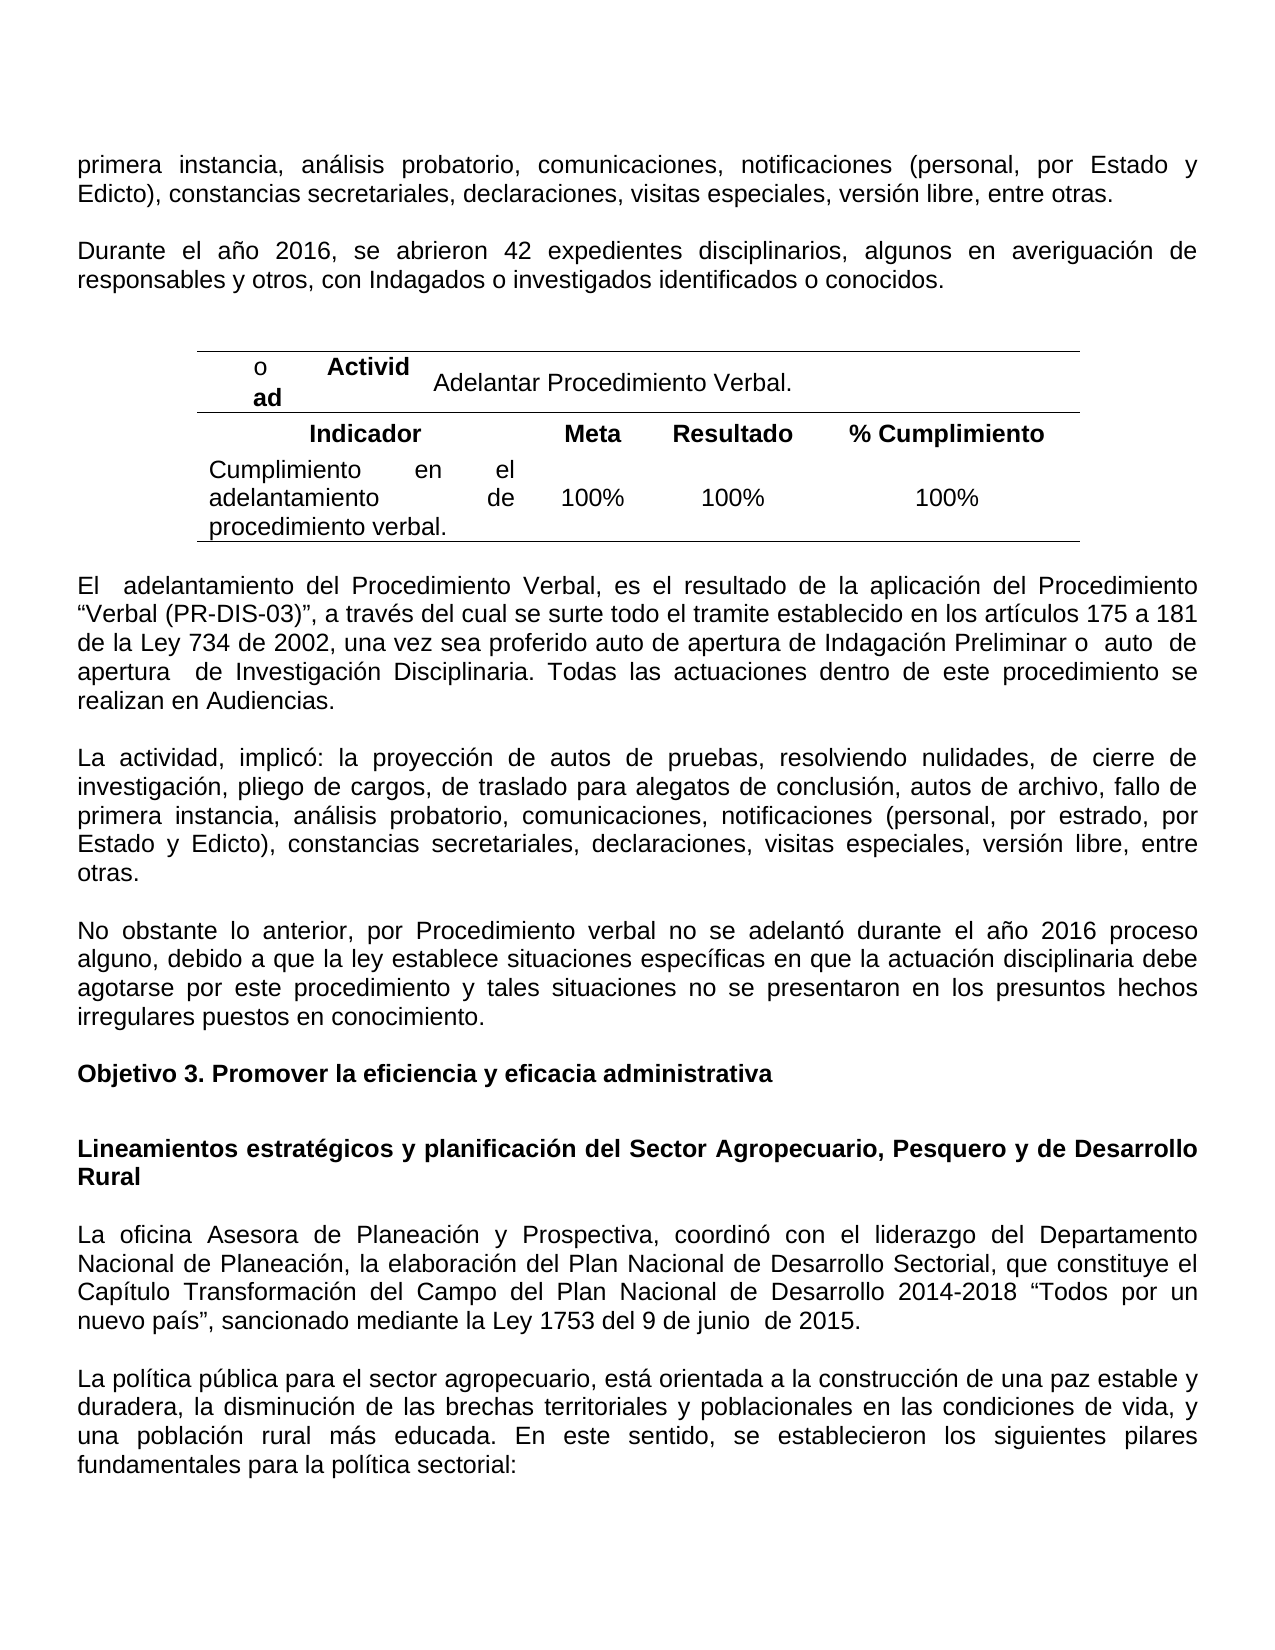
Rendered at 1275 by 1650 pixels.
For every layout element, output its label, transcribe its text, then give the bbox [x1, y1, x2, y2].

table_cell 100% [652, 455, 814, 541]
table_cell 100% [814, 455, 1080, 541]
text No obstante lo anterior, por Procedimiento verbal no se adelantó durante el año 2016 proceso alguno, debido a que la ley establece situaciones específicas en que la actuación disciplinaria debe agotarse por este procedimiento y tales situaciones no se presentaron en los presuntos hechos irregulares puestos en conocimiento. [77, 916, 1200, 1031]
text Durante el año 2016, se abrieron 42 expedientes disciplinarios, algunos en averiguación de responsables y otros, con Indagados o investigados identificados o conocidos. [77, 236, 1200, 294]
text Objetivo 3. Promover la eficiencia y eficacia administrativa [77, 1059, 1200, 1088]
text primera instancia, análisis probatorio, comunicaciones, notificaciones (personal, por Estado y Edicto), constancias secretariales, declaraciones, visitas especiales, versión libre, entre otras. [77, 150, 1200, 207]
table_cell % Cumplimiento [814, 413, 1080, 455]
text Lineamientos estratégicos y planificación del Sector Agropecuario, Pesquero y de Desarrollo Rural [77, 1134, 1200, 1191]
table_cell 100% [534, 455, 652, 541]
table_cell Meta [534, 413, 652, 455]
table_cell Indicador [197, 413, 533, 455]
table_cell Resultado [652, 413, 814, 455]
table_cell Cumplimiento en el adelantamiento de procedimiento verbal. [197, 455, 533, 541]
text La oficina Asesora de Planeación y Prospectiva, coordinó con el liderazgo del Departamento Nacional de Planeación, la elaboración del Plan Nacional de Desarrollo Sectorial, que constituye el Capítulo Transformación del Campo del Plan Nacional de Desarrollo 2014-2018 “Todos por un nuevo país”, sancionado mediante la Ley 1753 del 9 de junio de 2015. [77, 1220, 1200, 1335]
text La actividad, implicó: la proyección de autos de pruebas, resolviendo nulidades, de cierre de investigación, pliego de cargos, de traslado para alegatos de conclusión, autos de archivo, fallo de primera instancia, análisis probatorio, comunicaciones, notificaciones (personal, por estrado, por Estado y Edicto), constancias secretariales, declaraciones, visitas especiales, versión libre, entre otras. [77, 743, 1200, 887]
text La política pública para el sector agropecuario, está orientada a la construcción de una paz estable y duradera, la disminución de las brechas territoriales y poblacionales en las condiciones de vida, y una población rural más educada. En este sentido, se establecieron los siguientes pilares fundamentales para la política sectorial: [77, 1364, 1200, 1479]
table_header Actividad [197, 352, 422, 412]
text El adelantamiento del Procedimiento Verbal, es el resultado de la aplicación del Procedimiento “Verbal (PR-DIS-03)”, a través del cual se surte todo el tramite establecido en los artículos 175 a 181 de la Ley 734 de 2002, una vez sea proferido auto de apertura de Indagación Preliminar o auto de apertura de Investigación Disciplinaria. Todas las actuaciones dentro de este procedimiento se realizan en Audiencias. [77, 571, 1200, 714]
table_header Adelantar Procedimiento Verbal. [422, 352, 1080, 412]
